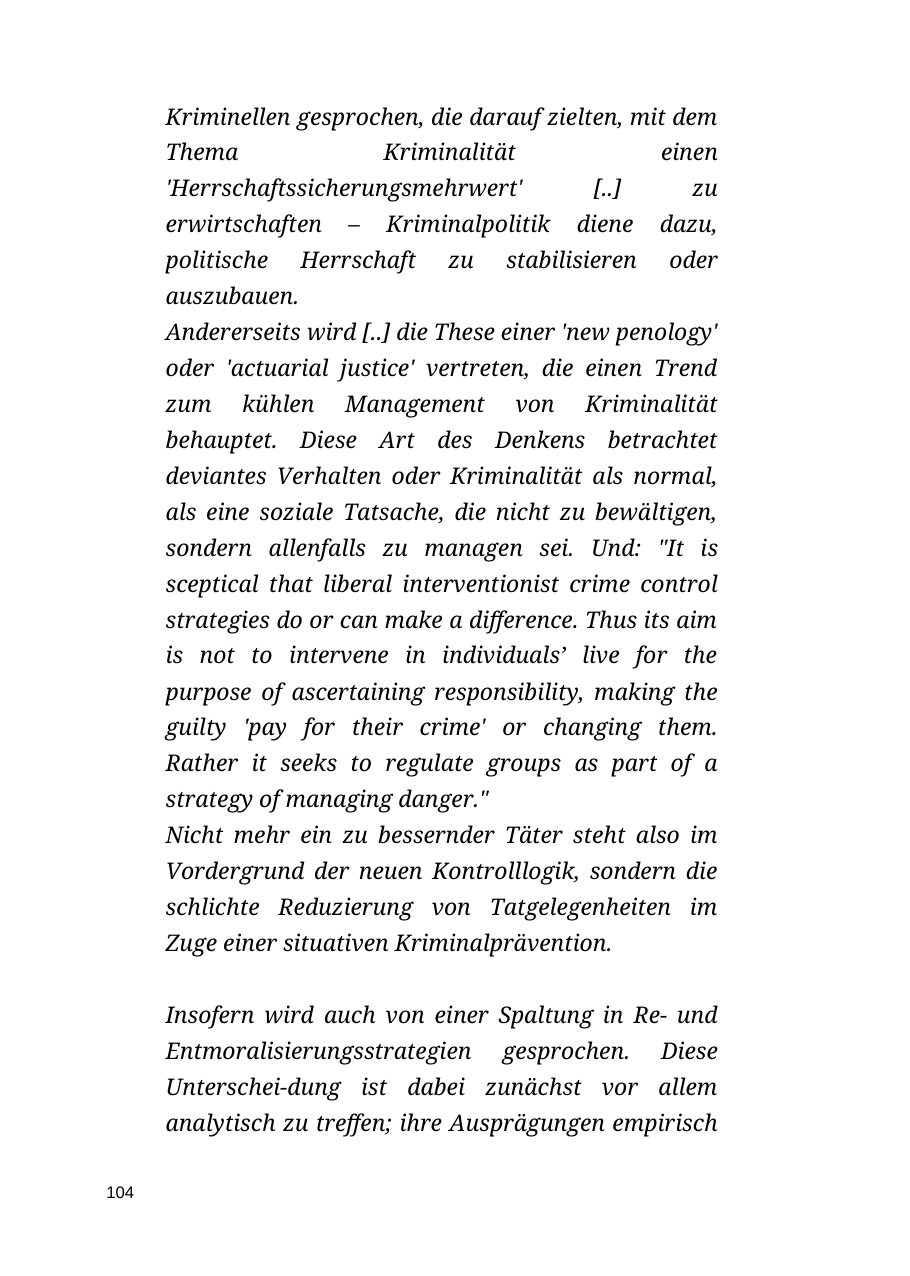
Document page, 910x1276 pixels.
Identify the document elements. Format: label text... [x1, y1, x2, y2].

text Insofern wird auch von einer Spaltung in Re- und Entmoralisierungsstrategien gesprochen. Diese Unterschei-dung ist dabei zunächst vor allem analytisch zu treffen; ihre Ausprägungen empirisch [165, 999, 721, 1138]
text Kriminellen gesprochen, die darauf zielten, mit dem Thema Kriminalität einen 'Herrschaftssicherungsmehrwert' [..] zu erwirtschaften – Kriminalpolitik diene dazu, politische Herrschaft zu stabilisieren oder auszubauen. [165, 100, 721, 311]
text Nicht mehr ein zu bessernder Täter steht also im Vordergrund der neuen Kontrolllogik, sondern die schlichte Reduzierung von Tatgelegenheiten im Zuge einer situativen Kriminalprävention. [165, 819, 721, 958]
text Andererseits wird [..] die These einer 'new penology' oder 'actuarial justice' vertreten, die einen Trend zum kühlen Management von Kriminalität behauptet. Diese Art des Denkens betrachtet deviantes Verhalten oder Kriminalität als normal, als eine soziale Tatsache, die nicht zu bewältigen, sondern allenfalls zu managen sei. Und: "It is sceptical that liberal interventionist crime control strategies do or can make a difference. Thus its aim is not to intervene in individuals’ live for the purpose of ascertaining responsibility, making the guilty 'pay for their crime' or changing them. Rather it seeks to regulate groups as part of a strategy of managing danger." [165, 316, 721, 814]
